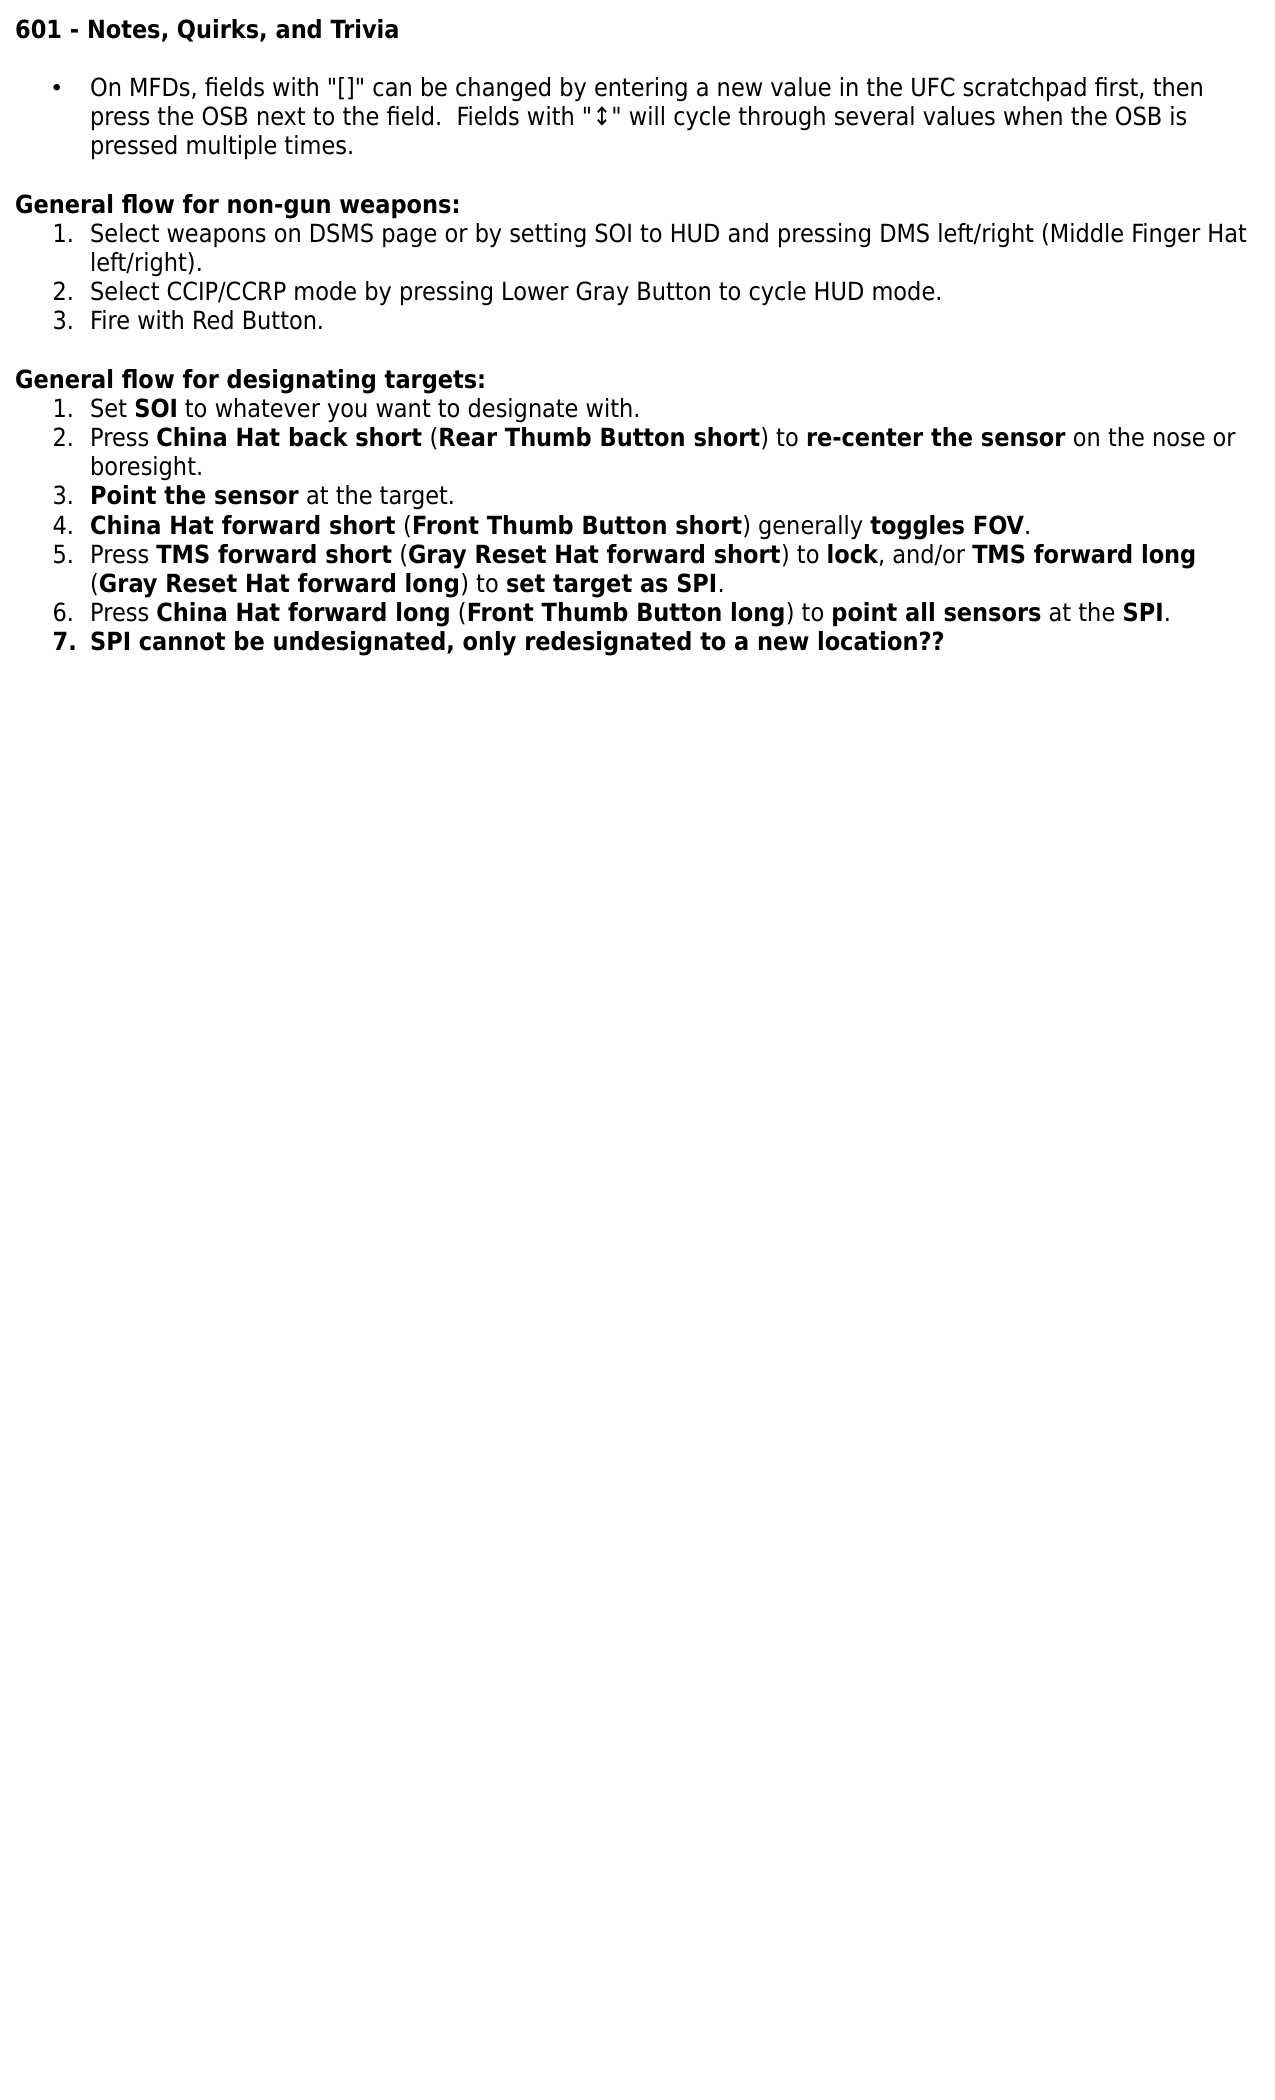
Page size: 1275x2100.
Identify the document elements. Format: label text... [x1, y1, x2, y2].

text General flow for non-gun weapons: [15, 190, 1260, 219]
list Press TMS forward short (Gray Reset Hat forward short) to lock, and/or TMS forward long (Gray Reset Hat forward long) to set target as SPI. [52, 540, 1260, 598]
list On MFDs, fields with "[]" can be changed by entering a new value in the UFC scratchpad first, then press the OSB next to the field. Fields with "↕" will cycle through several values when the OSB is pressed multiple times. [52, 73, 1260, 161]
text 601 - Notes, Quirks, and Trivia [15, 15, 1260, 44]
list China Hat forward short (Front Thumb Button short) generally toggles FOV. [52, 511, 1260, 540]
list Press China Hat forward long (Front Thumb Button long) to point all sensors at the SPI. [52, 598, 1260, 627]
list Set SOI to whatever you want to designate with. [52, 394, 1260, 423]
list Press China Hat back short (Rear Thumb Button short) to re-center the sensor on the nose or boresight. [52, 423, 1260, 482]
list Select weapons on DSMS page or by setting SOI to HUD and pressing DMS left/right (Middle Finger Hat left/right). [52, 219, 1260, 277]
list Point the sensor at the target. [52, 482, 1260, 511]
text General flow for designating targets: [15, 365, 1260, 394]
list Fire with Red Button. [52, 307, 1260, 336]
list Select CCIP/CCRP mode by pressing Lower Gray Button to cycle HUD mode. [52, 277, 1260, 307]
list SPI cannot be undesignated, only redesignated to a new location?? [52, 627, 1260, 657]
